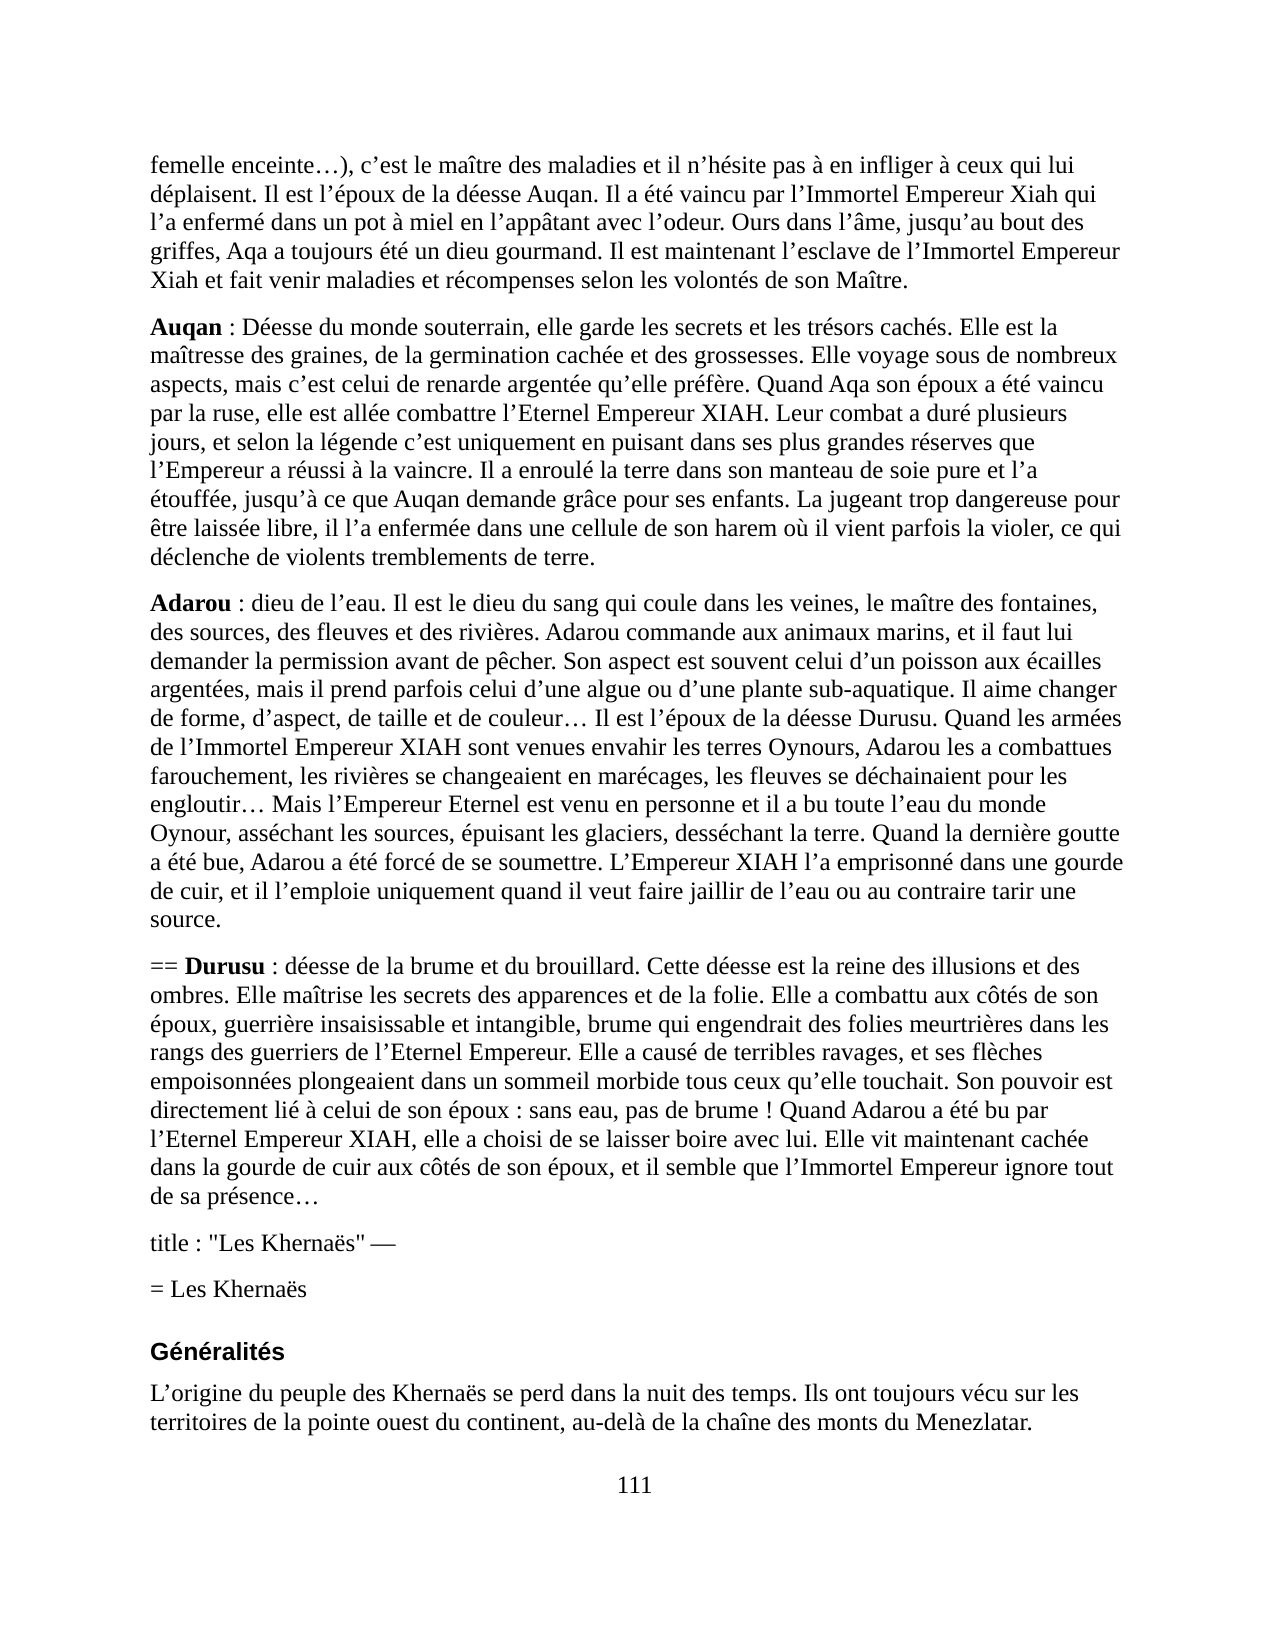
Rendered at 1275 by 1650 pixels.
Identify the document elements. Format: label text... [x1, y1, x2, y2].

text femelle enceinte…​), c’est le maître des maladies et il n’hésite pas à en infliger à ceux qui lui déplaisent. Il est l’époux de la déesse Auqan. Il a été vaincu par l’Immortel Empereur Xiah qui l’a enfermé dans un pot à miel en l’appâtant avec l’odeur. Ours dans l’âme, jusqu’au bout des griffes, Aqa a toujours été un dieu gourmand. Il est maintenant l’esclave de l’Immortel Empereur Xiah et fait venir maladies et récompenses selon les volontés de son Maître. [150, 150, 1125, 294]
text L’origine du peuple des Khernaës se perd dans la nuit des temps. Ils ont toujours vécu sur les territoires de la pointe ouest du continent, au-delà de la chaîne des monts du Menezlatar. [150, 1378, 1125, 1436]
text Auqan : Déesse du monde souterrain, elle garde les secrets et les trésors cachés. Elle est la maîtresse des graines, de la germination cachée et des grossesses. Elle voyage sous de nombreux aspects, mais c’est celui de renarde argentée qu’elle préfère. Quand Aqa son époux a été vaincu par la ruse, elle est allée combattre l’Eternel Empereur XIAH. Leur combat a duré plusieurs jours, et selon la légende c’est uniquement en puisant dans ses plus grandes réserves que l’Empereur a réussi à la vaincre. Il a enroulé la terre dans son manteau de soie pure et l’a étouffée, jusqu’à ce que Auqan demande grâce pour ses enfants. La jugeant trop dangereuse pour être laissée libre, il l’a enfermée dans une cellule de son harem où il vient parfois la violer, ce qui déclenche de violents tremblements de terre. [150, 312, 1125, 570]
text = Les Khernaës [150, 1274, 1125, 1303]
subtitle Généralités [150, 1337, 1125, 1366]
text title : "Les Khernaës" — [150, 1228, 1125, 1257]
text Adarou : dieu de l’eau. Il est le dieu du sang qui coule dans les veines, le maître des fontaines, des sources, des fleuves et des rivières. Adarou commande aux animaux marins, et il faut lui demander la permission avant de pêcher. Son aspect est souvent celui d’un poisson aux écailles argentées, mais il prend parfois celui d’une algue ou d’une plante sub-aquatique. Il aime changer de forme, d’aspect, de taille et de couleur…​ Il est l’époux de la déesse Durusu. Quand les armées de l’Immortel Empereur XIAH sont venues envahir les terres Oynours, Adarou les a combattues farouchement, les rivières se changeaient en marécages, les fleuves se déchainaient pour les engloutir…​ Mais l’Empereur Eternel est venu en personne et il a bu toute l’eau du monde Oynour, asséchant les sources, épuisant les glaciers, desséchant la terre. Quand la dernière goutte a été bue, Adarou a été forcé de se soumettre. L’Empereur XIAH l’a emprisonné dans une gourde de cuir, et il l’emploie uniquement quand il veut faire jaillir de l’eau ou au contraire tarir une source. [150, 588, 1125, 933]
text == Durusu : déesse de la brume et du brouillard. Cette déesse est la reine des illusions et des ombres. Elle maîtrise les secrets des apparences et de la folie. Elle a combattu aux côtés de son époux, guerrière insaisissable et intangible, brume qui engendrait des folies meurtrières dans les rangs des guerriers de l’Eternel Empereur. Elle a causé de terribles ravages, et ses flèches empoisonnées plongeaient dans un sommeil morbide tous ceux qu’elle touchait. Son pouvoir est directement lié à celui de son époux : sans eau, pas de brume ! Quand Adarou a été bu par l’Eternel Empereur XIAH, elle a choisi de se laisser boire avec lui. Elle vit maintenant cachée dans la gourde de cuir aux côtés de son époux, et il semble que l’Immortel Empereur ignore tout de sa présence…​ [150, 951, 1125, 1210]
